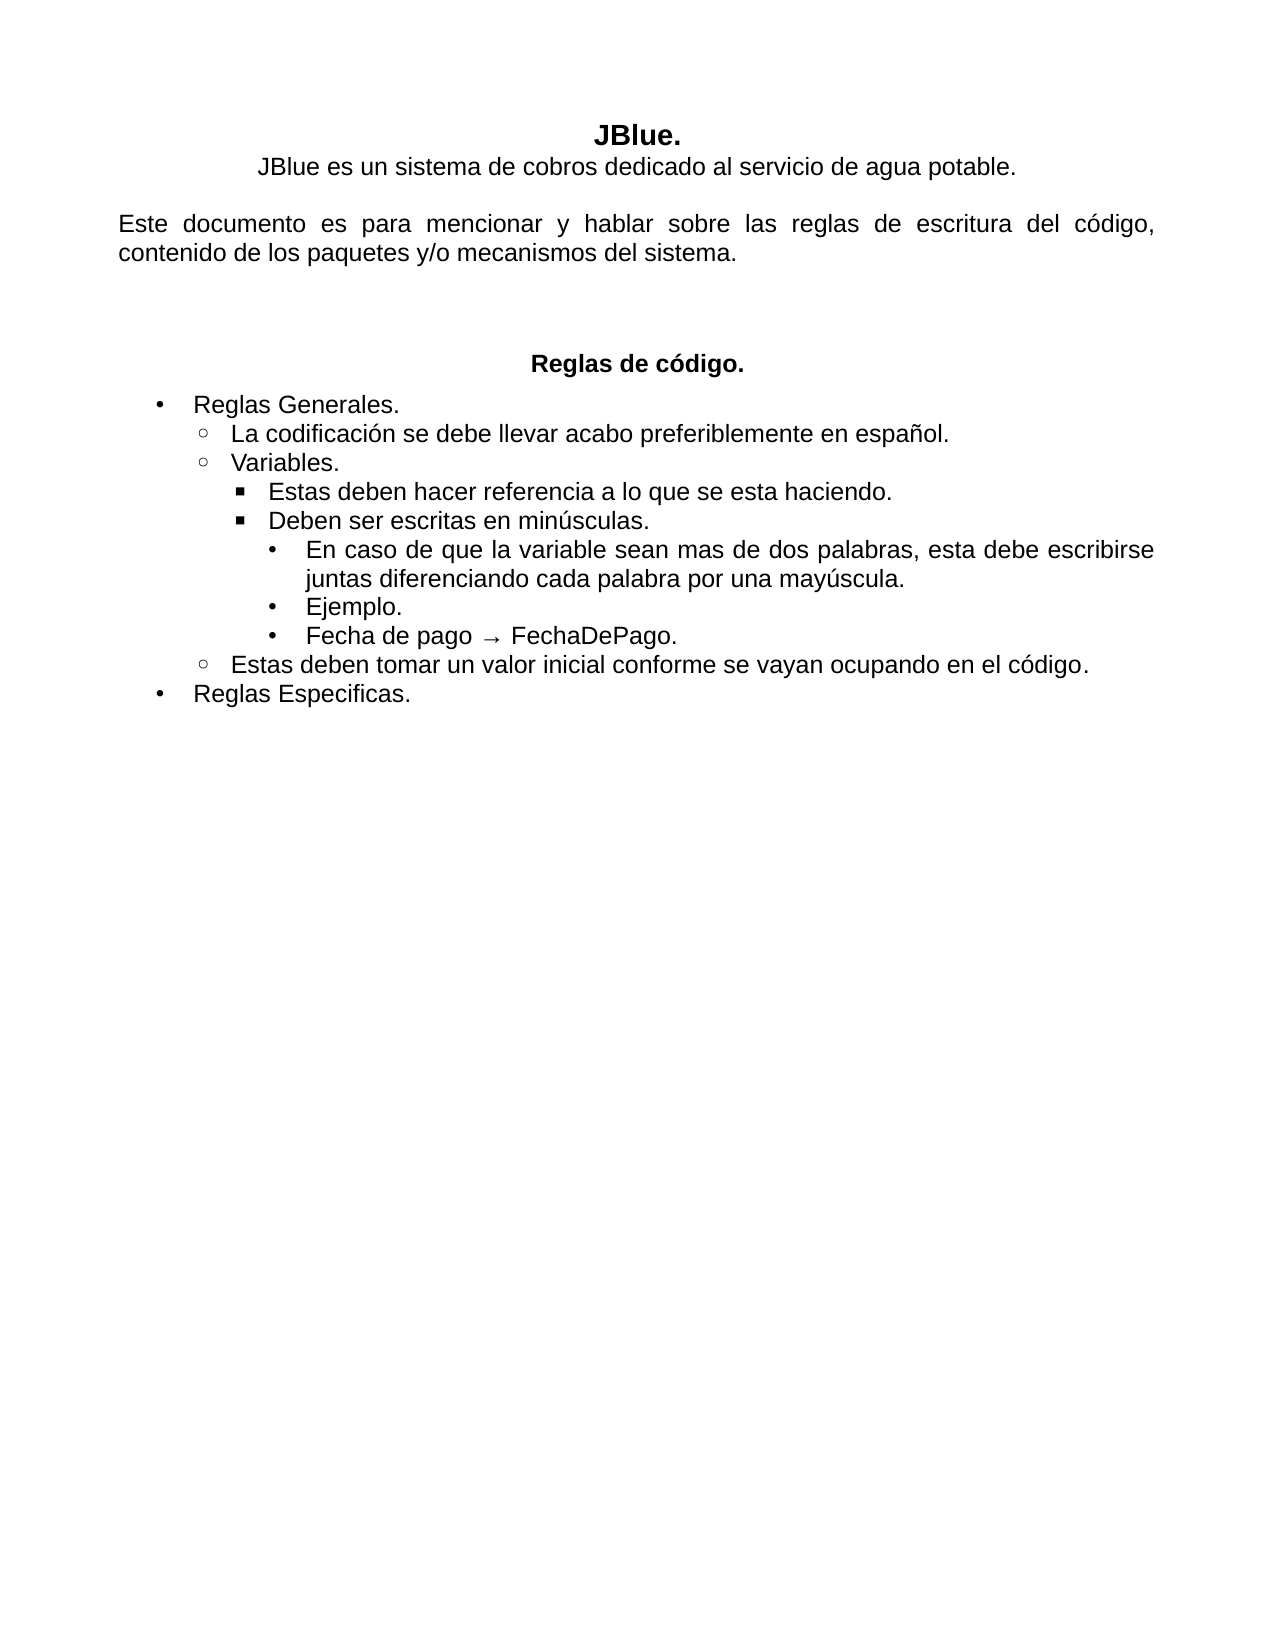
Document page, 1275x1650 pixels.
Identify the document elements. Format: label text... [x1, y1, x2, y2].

list En caso de que la variable sean mas de dos palabras, esta debe escribirse juntas diferenciando cada palabra por una mayúscula. [268, 535, 1157, 592]
list Reglas Especificas. [156, 679, 1157, 708]
text Este documento es para mencionar y hablar sobre las reglas de escritura del código, contenido de los paquetes y/o mecanismos del sistema. [118, 209, 1157, 267]
list Estas deben hacer referencia a lo que se esta haciendo. [231, 477, 1157, 506]
subtitle Reglas de código. [118, 349, 1157, 378]
text JBlue. [118, 118, 1157, 152]
list Ejemplo. [268, 592, 1157, 621]
list La codificación se debe llevar acabo preferiblemente en español. [193, 419, 1157, 448]
list Estas deben tomar un valor inicial conforme se vayan ocupando en el código. [193, 650, 1157, 679]
list Reglas Generales. [156, 390, 1157, 419]
text JBlue es un sistema de cobros dedicado al servicio de agua potable. [118, 152, 1157, 180]
list Variables. [193, 448, 1157, 477]
list Fecha de pago → FechaDePago. [268, 621, 1157, 650]
list Deben ser escritas en minúsculas. [231, 506, 1157, 535]
